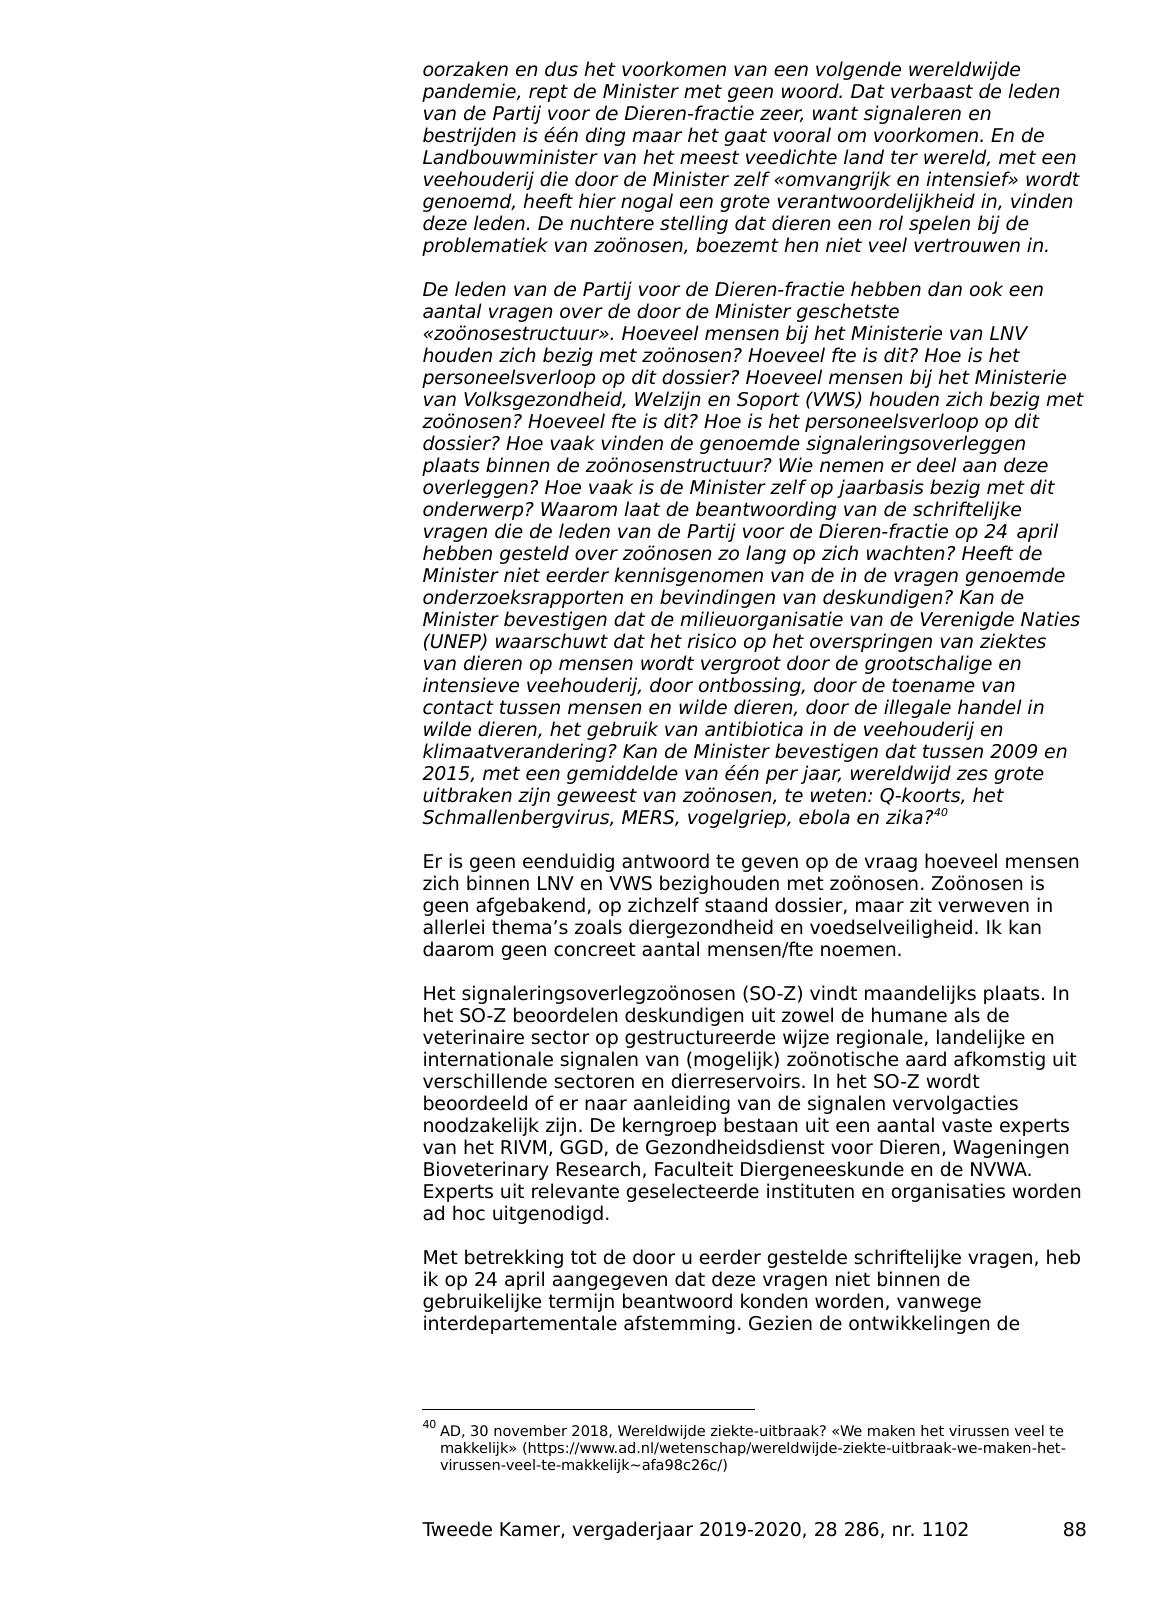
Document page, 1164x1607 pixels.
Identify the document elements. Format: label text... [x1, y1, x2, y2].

text Met betrekking tot de door u eerder gestelde schriftelijke vragen, heb ik op 24 april aangegeven dat deze vragen niet binnen de gebruikelijke termijn beantwoord konden worden, vanwege interdepartementale afstemming. Gezien de ontwikkelingen de [422, 1247, 1087, 1335]
text Het signaleringsoverlegzoönosen (SO-Z) vindt maandelijks plaats. In het SO-Z beoordelen deskundigen uit zowel de humane als de veterinaire sector op gestructureerde wijze regionale, landelijke en internationale signalen van (mogelijk) zoönotische aard afkomstig uit verschillende sectoren en dierreservoirs. In het SO-Z wordt beoordeeld of er naar aanleiding van de signalen vervolgacties noodzakelijk zijn. De kerngroep bestaan uit een aantal vaste experts van het RIVM, GGD, de Gezondheidsdienst voor Dieren, Wageningen Bioveterinary Research, Faculteit Diergeneeskunde en de NVWA. Experts uit relevante geselecteerde instituten en organisaties worden ad hoc uitgenodigd. [422, 983, 1087, 1224]
text De leden van de Partij voor de Dieren-fractie hebben dan ook een aantal vragen over de door de Minister geschetste «zoönosestructuur». Hoeveel mensen bij het Ministerie van LNV houden zich bezig met zoönosen? Hoeveel fte is dit? Hoe is het personeelsverloop op dit dossier? Hoeveel mensen bij het Ministerie van Volksgezondheid, Welzijn en Soport (VWS) houden zich bezig met zoönosen? Hoeveel fte is dit? Hoe is het personeelsverloop op dit dossier? Hoe vaak vinden de genoemde signaleringsoverleggen plaats binnen de zoönosenstructuur? Wie nemen er deel aan deze overleggen? Hoe vaak is de Minister zelf op jaarbasis bezig met dit onderwerp? Waarom laat de beantwoording van de schriftelijke vragen die de leden van de Partij voor de Dieren-fractie op 24 april hebben gesteld over zoönosen zo lang op zich wachten? Heeft de Minister niet eerder kennisgenomen van de in de vragen genoemde onderzoeksrapporten en bevindingen van deskundigen? Kan de Minister bevestigen dat de milieuorganisatie van de Verenigde Naties (UNEP) waarschuwt dat het risico op het overspringen van ziektes van dieren op mensen wordt vergroot door de grootschalige en intensieve veehouderij, door ontbossing, door de toename van contact tussen mensen en wilde dieren, door de illegale handel in wilde dieren, het gebruik van antibiotica in de veehouderij en klimaatverandering? Kan de Minister bevestigen dat tussen 2009 en 2015, met een gemiddelde van één per jaar, wereldwijd zes grote uitbraken zijn geweest van zoönosen, te weten: Q-koorts, het Schmallenbergvirus, MERS, vogelgriep, ebola en zika? [422, 279, 1087, 828]
text AD, 30 november 2018, Wereldwijde ziekte-uitbraak? «We maken het virussen veel te makkelijk» (https://www.ad.nl/wetenschap/wereldwijde-ziekte-uitbraak-we-maken-het-virussen-veel-te-makkelijk~afa98c26c/) [422, 1418, 1087, 1474]
text oorzaken en dus het voorkomen van een volgende wereldwijde pandemie, rept de Minister met geen woord. Dat verbaast de leden van de Partij voor de Dieren-fractie zeer, want signaleren en bestrijden is één ding maar het gaat vooral om voorkomen. En de Landbouwminister van het meest veedichte land ter wereld, met een veehouderij die door de Minister zelf «omvangrijk en intensief» wordt genoemd, heeft hier nogal een grote verantwoordelijkheid in, vinden deze leden. De nuchtere stelling dat dieren een rol spelen bij de problematiek van zoönosen, boezemt hen niet veel vertrouwen in. [422, 59, 1087, 257]
text Er is geen eenduidig antwoord te geven op de vraag hoeveel mensen zich binnen LNV en VWS bezighouden met zoönosen. Zoönosen is geen afgebakend, op zichzelf staand dossier, maar zit verweven in allerlei thema’s zoals diergezondheid en voedselveiligheid. Ik kan daarom geen concreet aantal mensen/fte noemen. [422, 851, 1087, 961]
